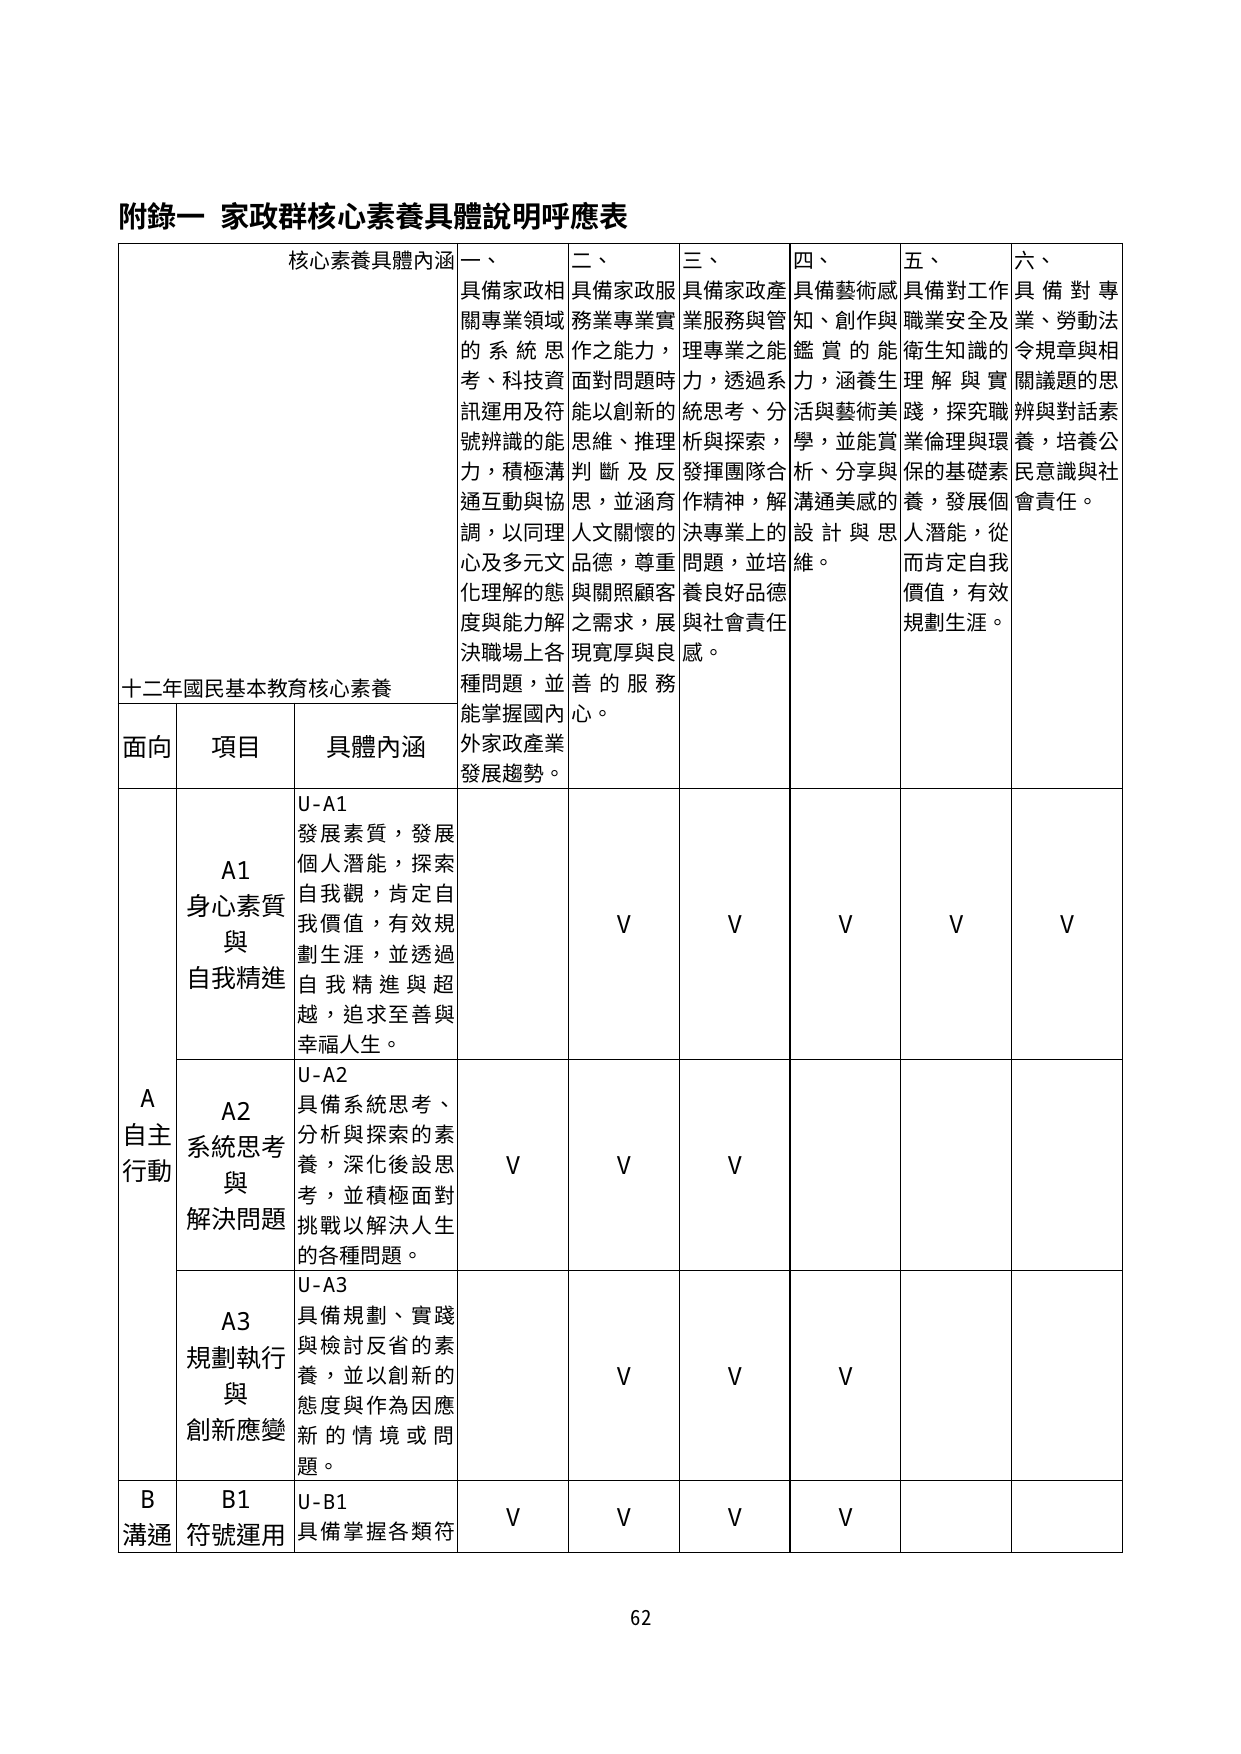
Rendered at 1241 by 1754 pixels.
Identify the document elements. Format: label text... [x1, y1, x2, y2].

table_cell U-A1 發展素質，發展個人潛能，探索自我觀，肯定自我價值，有效規劃生涯，並透過自我精進與超越，追求至善與幸福人生。 [295, 789, 457, 1059]
table_cell [1012, 1060, 1122, 1269]
table_cell V [569, 1060, 679, 1269]
table_cell B1 符號運用 [177, 1481, 294, 1552]
table_cell [901, 1271, 1011, 1480]
table_cell 項目 [177, 704, 294, 788]
table_cell [1012, 1481, 1122, 1552]
table_cell 具體內涵 [295, 704, 457, 788]
table_cell [901, 1481, 1011, 1552]
table_cell A 自主行動 [119, 789, 176, 1480]
table_header 四、 具備藝術感知、創作與鑑賞的能力，涵養生活與藝術美學，並能賞析、分享與溝通美感的設計與思維。 [791, 244, 900, 788]
table_cell V [569, 789, 679, 1059]
table_cell V [680, 789, 789, 1059]
table_cell V [680, 1271, 789, 1480]
table_cell V [458, 1060, 568, 1269]
table_header 一、 具備家政相關專業領域的系統思考、科技資訊運用及符號辨識的能力，積極溝通互動與協調，以同理心及多元文化理解的態度與能力解決職場上各種問題，並能掌握國內外家政產業發展趨勢。 [458, 244, 568, 788]
table_cell U-A3 具備規劃、實踐與檢討反省的素養，並以創新的態度與作為因應新的情境或問題。 [295, 1271, 457, 1480]
table_cell V [680, 1481, 789, 1552]
table_cell A1 身心素質與 自我精進 [177, 789, 294, 1059]
table_cell V [569, 1481, 679, 1552]
table_header 二、 具備家政服務業專業實作之能力，面對問題時能以創新的思維、推理判斷及反思，並涵育人文關懷的品德，尊重與關照顧客之需求，展現寛厚與良善的服務心。 [569, 244, 679, 788]
table_cell U-B1 具備掌握各類符 [295, 1481, 457, 1552]
table_cell U-A2 具備系統思考、分析與探索的素養，深化後設思考，並積極面對挑戰以解決人生的各種問題。 [295, 1060, 457, 1269]
table_cell [458, 789, 568, 1059]
table_cell V [791, 1271, 900, 1480]
table_cell [1012, 1271, 1122, 1480]
text 附錄一 家政群核心素養具體說明呼應表 [118, 189, 1122, 235]
table_cell V [458, 1481, 568, 1552]
table_cell A2 系統思考與 解決問題 [177, 1060, 294, 1269]
table_cell V [791, 1481, 900, 1552]
table_cell V [791, 789, 900, 1059]
table_cell V [569, 1271, 679, 1480]
table_cell [458, 1271, 568, 1480]
table_cell [791, 1060, 900, 1269]
table_header 三、 具備家政產業服務與管理專業之能力，透過系統思考、分析與探索，發揮團隊合作精神，解決專業上的問題，並培養良好品德與社會責任感。 [680, 244, 789, 788]
table_cell [901, 1060, 1011, 1269]
table_cell V [1012, 789, 1122, 1059]
table_header 五、 具備對工作職業安全及衛生知識的理解與實踐，探究職業倫理與環保的基礎素養，發展個人潛能，從而肯定自我價值，有效規劃生涯。 [901, 244, 1011, 788]
table_header 六、 具備對專業、勞動法令規章與相關議題的思辨與對話素養，培養公民意識與社會責任。 [1012, 244, 1122, 788]
table_header 核心素養具體內涵 十二年國民基本教育核心素養 [119, 244, 457, 702]
table_cell B 溝通 [119, 1481, 176, 1552]
table_cell A3 規劃執行與 創新應變 [177, 1271, 294, 1480]
table_cell 面向 [119, 704, 176, 788]
table_cell V [901, 789, 1011, 1059]
table_cell V [680, 1060, 789, 1269]
